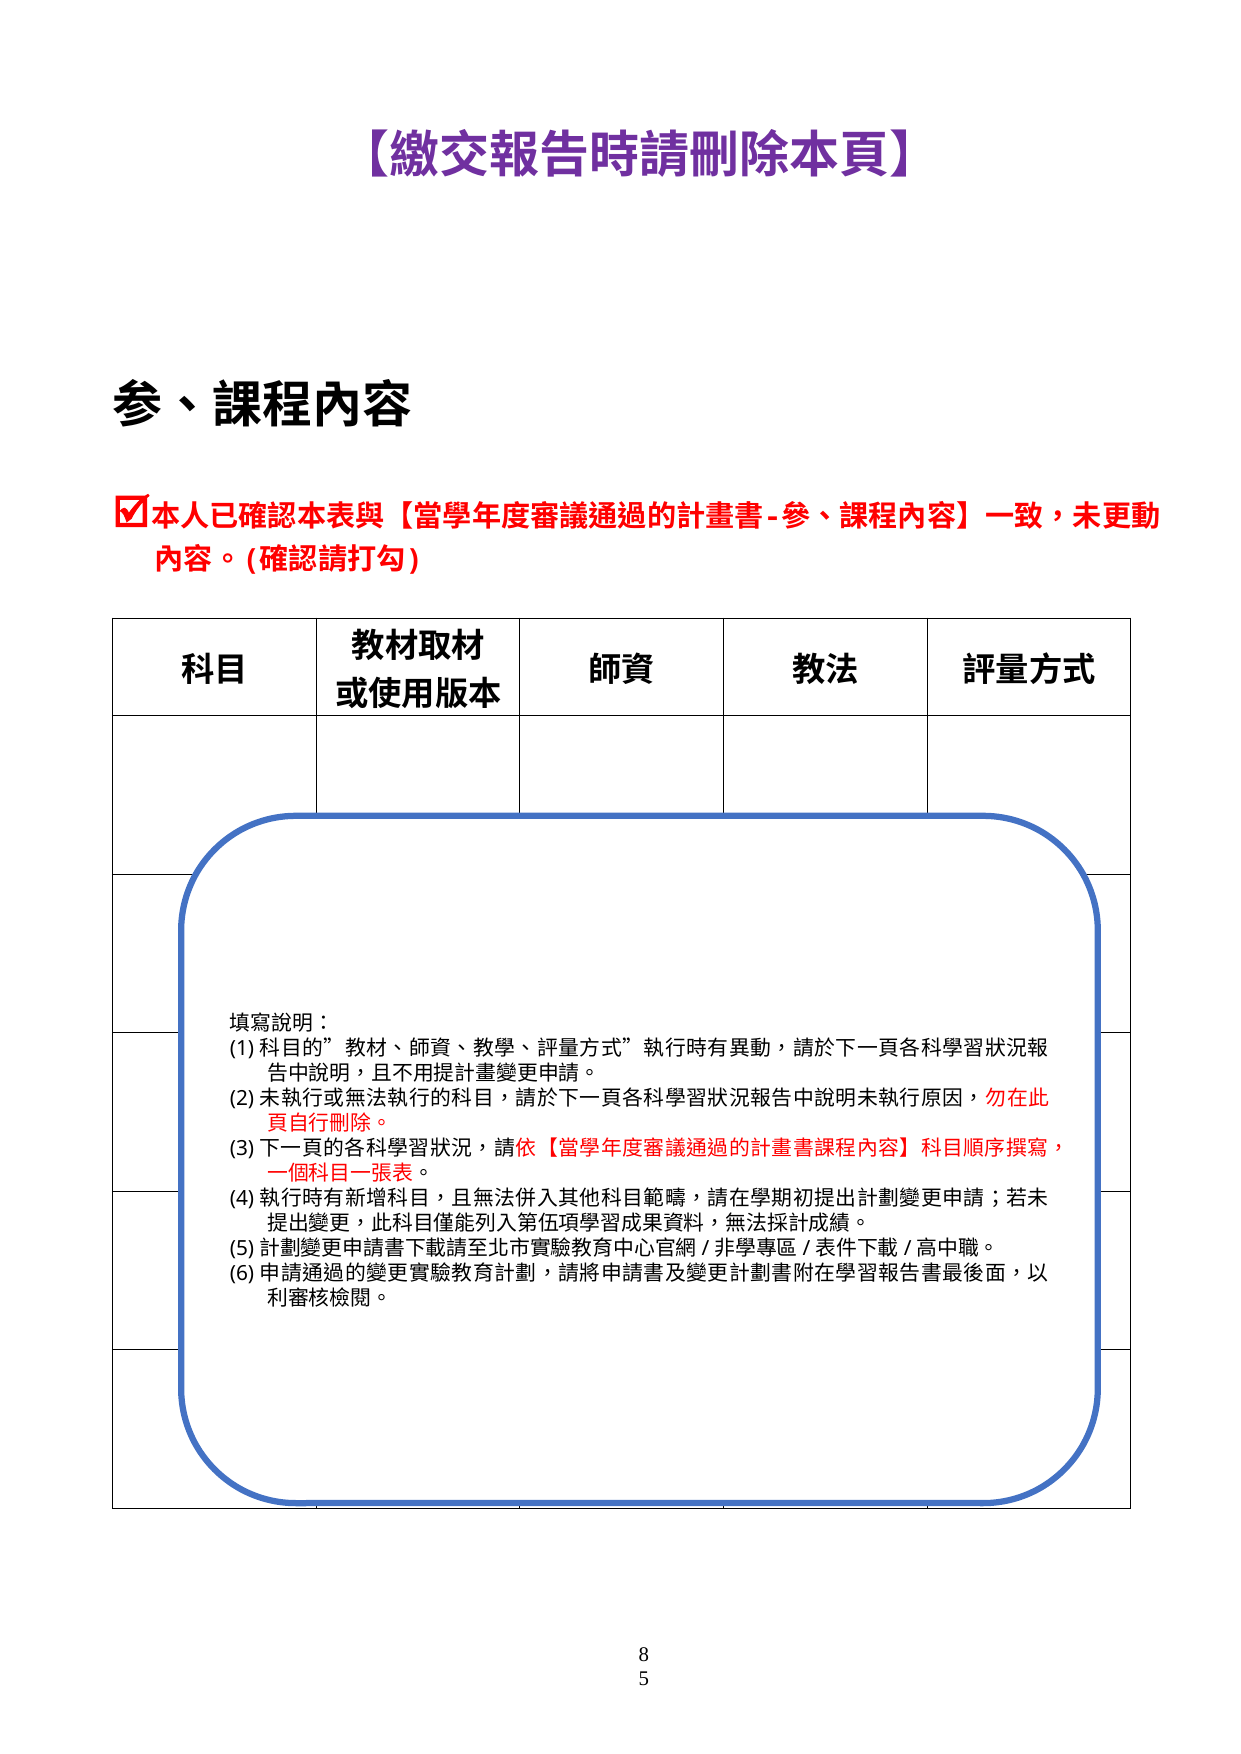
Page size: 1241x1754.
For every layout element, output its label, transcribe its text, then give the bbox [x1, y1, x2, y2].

table_cell [317, 716, 519, 812]
text 参、課程內容 [112, 328, 1167, 453]
table_header 師資 [520, 619, 723, 715]
table_cell [113, 1350, 316, 1508]
table_cell [1101, 1192, 1130, 1349]
table_cell [724, 716, 927, 812]
table_cell [113, 875, 191, 1032]
table_cell [1088, 875, 1130, 1032]
table_cell [1101, 1033, 1130, 1191]
table_cell [113, 1033, 178, 1191]
text 【繳交報告時請刪除本頁】 [112, 78, 1167, 203]
table_header 科目 [113, 619, 316, 715]
text 本人已確認本表與【當學年度審議通過的計畫書-參、課程內容】一致，未更動內容。(確認請打勾) [112, 493, 1167, 578]
table_cell [928, 1350, 1130, 1508]
table_cell [928, 716, 1130, 874]
table_cell [113, 716, 316, 874]
table_cell [520, 716, 723, 812]
table_header 教法 [724, 619, 927, 715]
table_header 評量方式 [928, 619, 1130, 715]
table_header 教材取材 或使用版本 [317, 619, 519, 715]
table_cell [113, 1192, 178, 1349]
